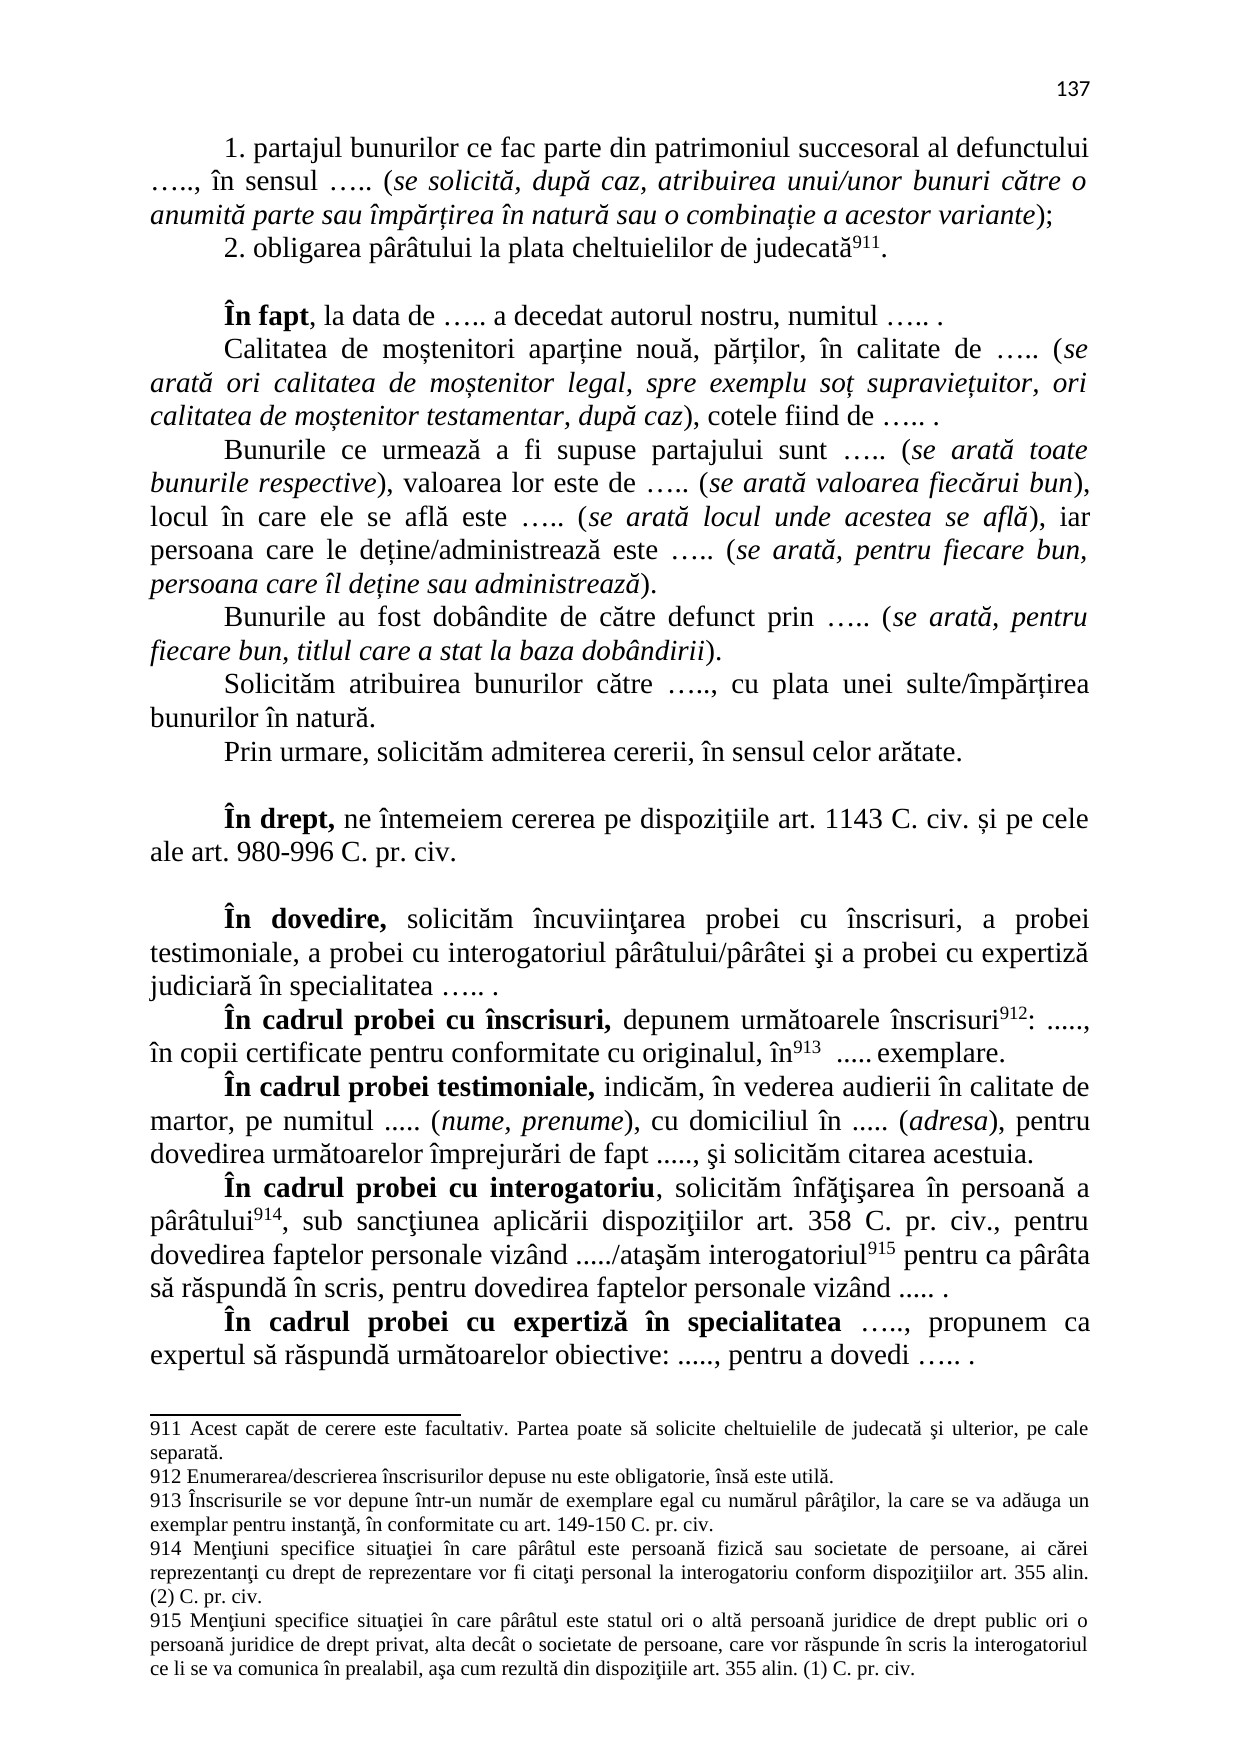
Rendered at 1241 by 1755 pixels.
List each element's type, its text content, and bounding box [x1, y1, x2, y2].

text În fapt, la data de ….. a decedat autorul nostru, numitul ….. . [150, 298, 1090, 331]
text Prin urmare, solicităm admiterea cererii, în sensul celor arătate. [150, 734, 1090, 767]
text Înscrisurile se vor depune într-un număr de exemplare egal cu numărul pârâţilor, la care se va adăuga un exemplar pentru instanţă, în conformitate cu art. 149-150 C. pr. civ. [150, 1488, 1090, 1536]
text Acest capăt de cerere este facultativ. Partea poate să solicite cheltuielile de judecată şi ulterior, pe cale separată. [150, 1416, 1090, 1464]
text Menţiuni specifice situaţiei în care pârâtul este statul ori o altă persoană juridice de drept public ori o persoană juridice de drept privat, alta decât o societate de persoane, care vor răspunde în scris la interogatoriul ce li se va comunica în prealabil, aşa cum rezultă din dispoziţiile art. 355 alin. (1) C. pr. civ. [150, 1608, 1090, 1680]
text În drept, ne întemeiem cererea pe dispoziţiile art. 1143 C. civ. și pe cele ale art. 980-996 C. pr. civ. [150, 801, 1090, 868]
text În cadrul probei cu înscrisuri, depunem următoarele înscrisuri: ....., în copii certificate pentru conformitate cu originalul, în ..... exemplare. [150, 1002, 1090, 1069]
text 1. partajul bunurilor ce fac parte din patrimoniul succesoral al defunctului ….., în sensul ….. (se solicită, după caz, atribuirea unui/unor bunuri către o anumită parte sau împărțirea în natură sau o combinație a acestor variante); [150, 130, 1090, 231]
text 2. obligarea pârâtului la plata cheltuielilor de judecată. [150, 231, 1090, 264]
text În cadrul probei cu expertiză în specialitatea ….., propunem ca expertul să răspundă următoarelor obiective: ....., pentru a dovedi ….. . [150, 1304, 1090, 1371]
text Bunurile au fost dobândite de către defunct prin ….. (se arată, pentru fiecare bun, titlul care a stat la baza dobândirii). [150, 599, 1090, 667]
text În cadrul probei cu interogatoriu, solicităm înfăţişarea în persoană a pârâtului, sub sancţiunea aplicării dispoziţiilor art. 358 C. pr. civ., pentru dovedirea faptelor personale vizând ...../ataşăm interogatoriul pentru ca pârâta să răspundă în scris, pentru dovedirea faptelor personale vizând ..... . [150, 1170, 1090, 1304]
text Solicităm atribuirea bunurilor către ….., cu plata unei sulte/împărțirea bunurilor în natură. [150, 667, 1090, 734]
text Bunurile ce urmează a fi supuse partajului sunt ….. (se arată toate bunurile respective), valoarea lor este de ….. (se arată valoarea fiecărui bun), locul în care ele se află este ….. (se arată locul unde acestea se află), iar persoana care le deține/administrează este ….. (se arată, pentru fiecare bun, persoana care îl deține sau administrează). [150, 432, 1090, 599]
text Enumerarea/descrierea înscrisurilor depuse nu este obligatorie, însă este utilă. [150, 1464, 1090, 1488]
text Calitatea de moștenitori aparține nouă, părților, în calitate de ….. (se arată ori calitatea de moștenitor legal, spre exemplu soț supraviețuitor, ori calitatea de moștenitor testamentar, după caz), cotele fiind de ….. . [150, 331, 1090, 432]
text În dovedire, solicităm încuviinţarea probei cu înscrisuri, a probei testimoniale, a probei cu interogatoriul pârâtului/pârâtei şi a probei cu expertiză judiciară în specialitatea ….. . [150, 901, 1090, 1002]
text Menţiuni specifice situaţiei în care pârâtul este persoană fizică sau societate de persoane, ai cărei reprezentanţi cu drept de reprezentare vor fi citaţi personal la interogatoriu conform dispoziţiilor art. 355 alin. (2) C. pr. civ. [150, 1536, 1090, 1608]
text În cadrul probei testimoniale, indicăm, în vederea audierii în calitate de martor, pe numitul ..... (nume, prenume), cu domiciliul în ..... (adresa), pentru dovedirea următoarelor împrejurări de fapt ....., şi solicităm citarea acestuia. [150, 1069, 1090, 1170]
